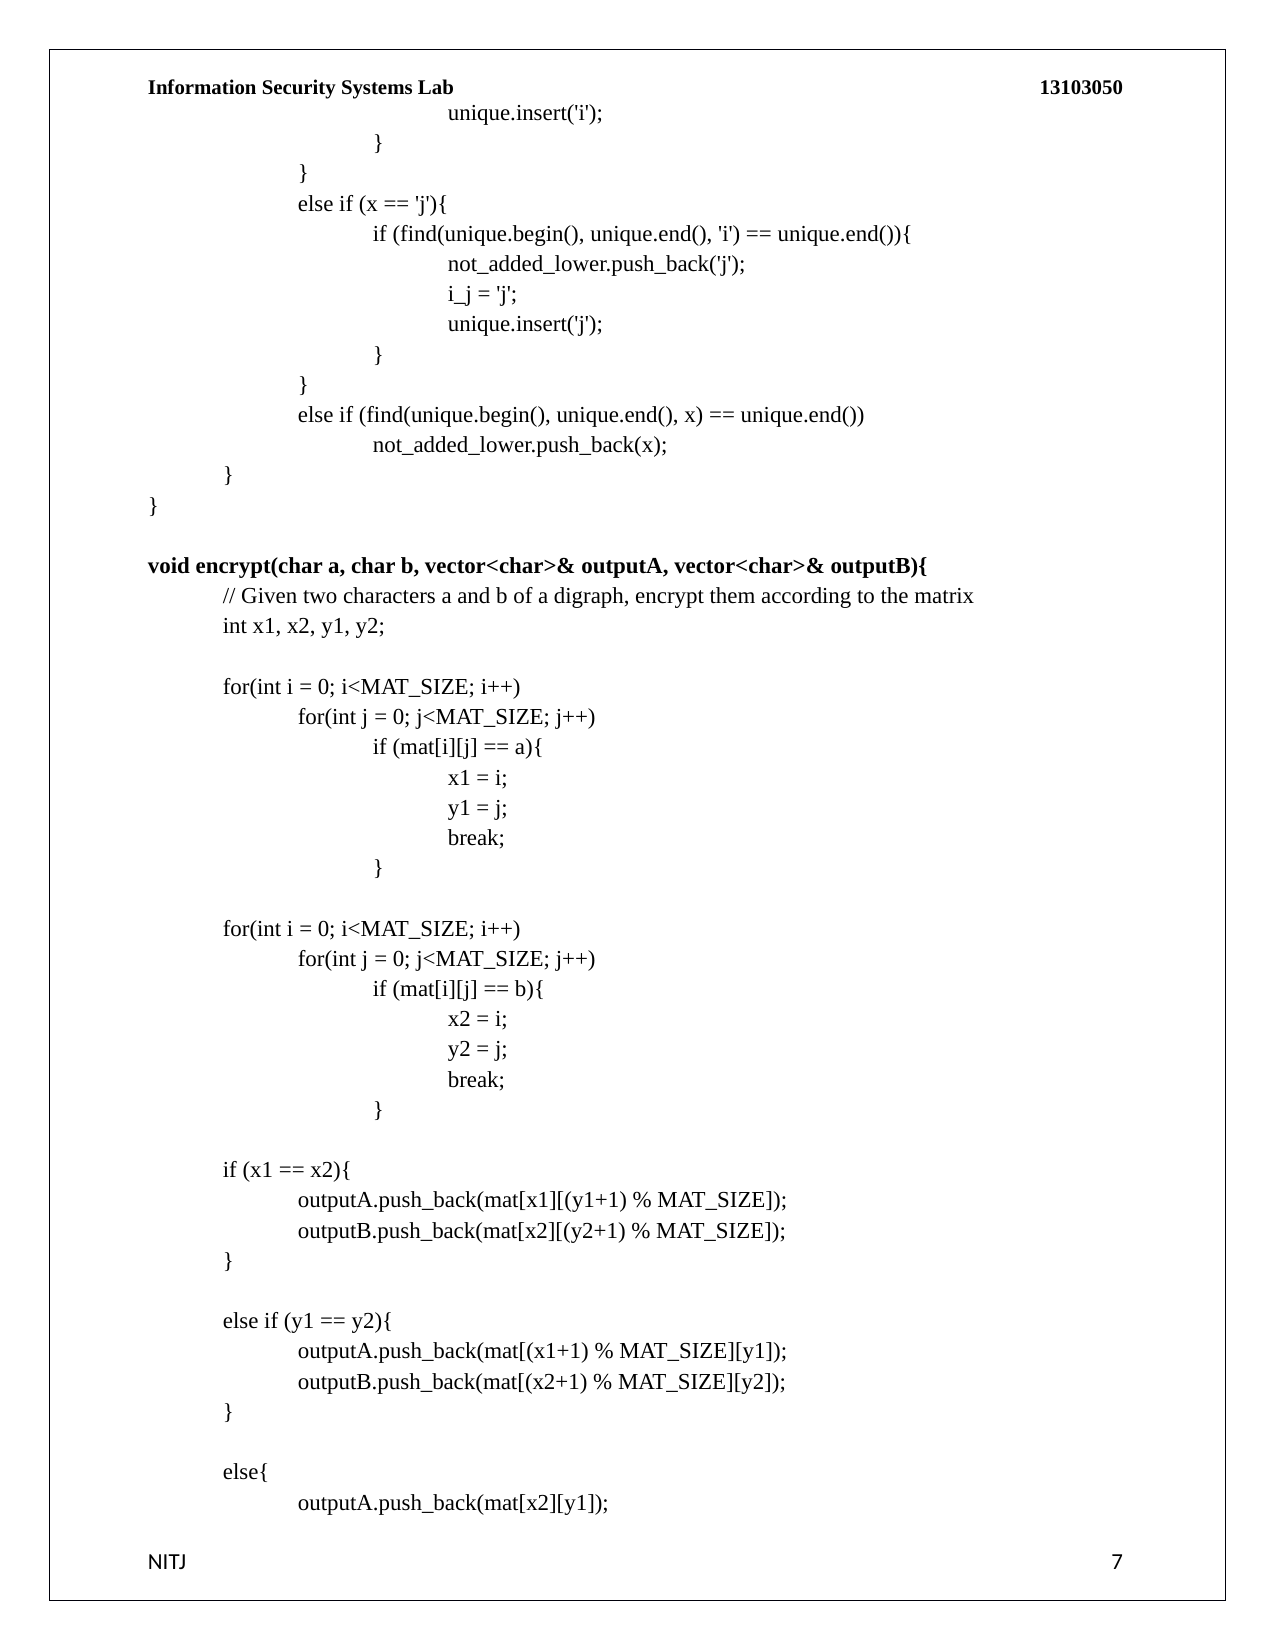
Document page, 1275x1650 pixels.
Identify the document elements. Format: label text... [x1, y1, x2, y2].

text outputA.push_back(mat[(x1+1) % MAT_SIZE][y1]); [148, 1338, 1169, 1364]
text } [148, 371, 1169, 397]
text } [148, 492, 1169, 518]
text else if (y1 == y2){ [148, 1307, 1169, 1334]
text unique.insert('i'); [148, 99, 1169, 125]
text // Given two characters a and b of a digraph, encrypt them according to the matrix [148, 582, 1169, 609]
text for(int i = 0; i<MAT_SIZE; i++) [148, 673, 1169, 699]
text if (x1 == x2){ [148, 1156, 1169, 1183]
text } [148, 341, 1169, 367]
text not_added_lower.push_back('j'); [148, 250, 1169, 276]
text y1 = j; [148, 794, 1169, 820]
text } [148, 1247, 1169, 1273]
text if (mat[i][j] == b){ [148, 975, 1169, 1001]
text if (find(unique.begin(), unique.end(), 'i') == unique.end()){ [148, 220, 1169, 246]
text for(int i = 0; i<MAT_SIZE; i++) [148, 915, 1169, 941]
text y2 = j; [148, 1036, 1169, 1062]
text else if (find(unique.begin(), unique.end(), x) == unique.end()) [148, 401, 1169, 427]
text x2 = i; [148, 1005, 1169, 1032]
text outputB.push_back(mat[x2][(y2+1) % MAT_SIZE]); [148, 1217, 1169, 1243]
text outputB.push_back(mat[(x2+1) % MAT_SIZE][y2]); [148, 1368, 1169, 1394]
text i_j = 'j'; [148, 280, 1169, 307]
text outputA.push_back(mat[x1][(y1+1) % MAT_SIZE]); [148, 1187, 1169, 1213]
text void encrypt(char a, char b, vector<char>& outputA, vector<char>& outputB){ [148, 552, 1169, 578]
text } [148, 1096, 1169, 1122]
text } [148, 854, 1169, 881]
text for(int j = 0; j<MAT_SIZE; j++) [148, 945, 1169, 971]
text else{ [148, 1458, 1169, 1485]
text } [148, 129, 1169, 156]
text unique.insert('j'); [148, 311, 1169, 337]
text } [148, 1398, 1169, 1424]
text outputA.push_back(mat[x2][y1]); [148, 1489, 1169, 1515]
text for(int j = 0; j<MAT_SIZE; j++) [148, 703, 1169, 729]
text not_added_lower.push_back(x); [148, 431, 1169, 458]
text } [148, 462, 1169, 488]
text else if (x == 'j'){ [148, 190, 1169, 216]
text break; [148, 1066, 1169, 1092]
text if (mat[i][j] == a){ [148, 733, 1169, 760]
text break; [148, 824, 1169, 850]
text int x1, x2, y1, y2; [148, 613, 1169, 639]
text x1 = i; [148, 764, 1169, 790]
text } [148, 159, 1169, 186]
